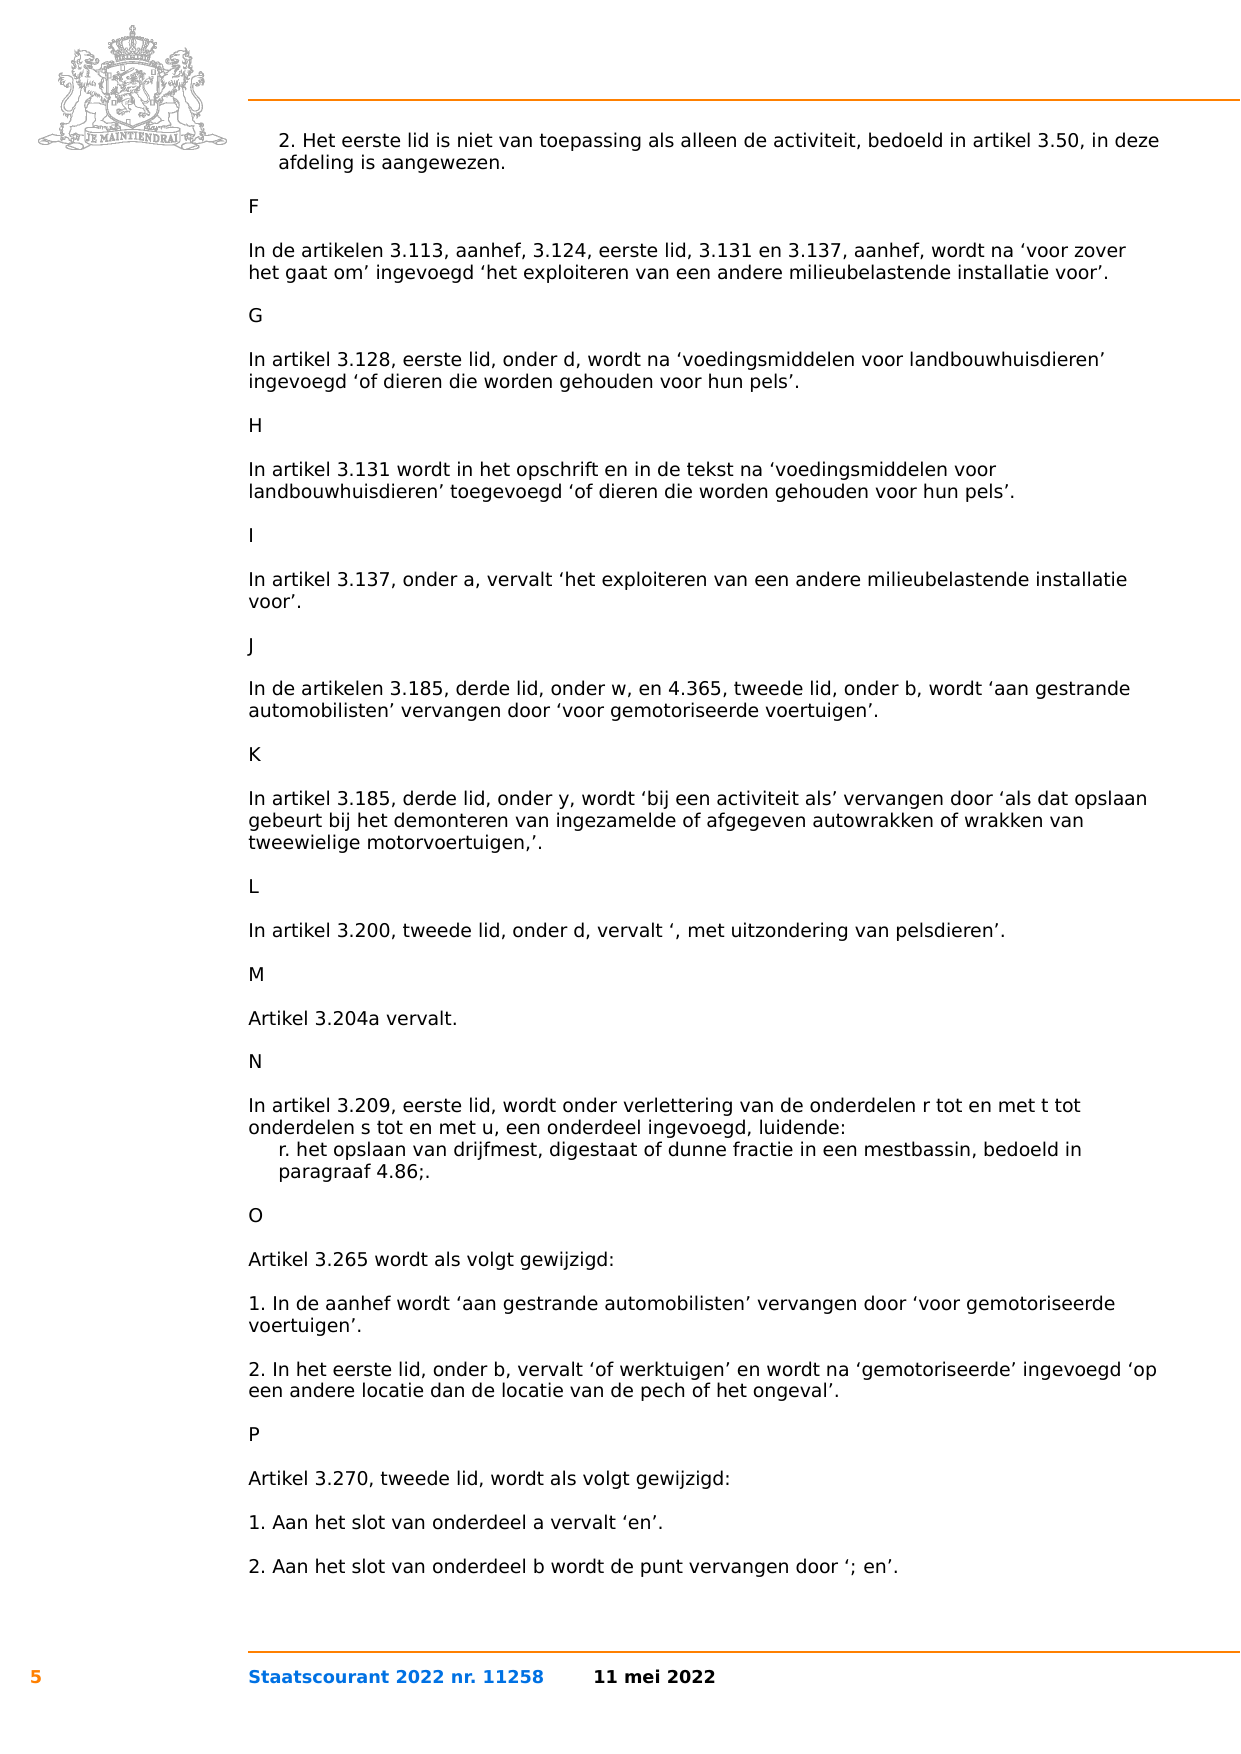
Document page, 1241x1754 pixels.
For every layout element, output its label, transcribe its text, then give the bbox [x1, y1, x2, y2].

text J [248, 634, 1163, 656]
text N [248, 1051, 1163, 1073]
text 1. Aan het slot van onderdeel a vervalt ‘en’. [248, 1512, 1163, 1534]
text Artikel 3.265 wordt als volgt gewijzigd: [248, 1249, 1163, 1271]
text P [248, 1424, 1163, 1446]
text 2. In het eerste lid, onder b, vervalt ‘of werktuigen’ en wordt na ‘gemotoriseerde’ ingevoegd ‘op een andere locatie dan de locatie van de pech of het ongeval’. [248, 1358, 1163, 1402]
text M [248, 963, 1163, 986]
picture [38, 25, 227, 150]
text O [248, 1205, 1163, 1227]
text L [248, 876, 1163, 898]
text Artikel 3.270, tweede lid, wordt als volgt gewijzigd: [248, 1468, 1163, 1490]
text 1. In de aanhef wordt ‘aan gestrande automobilisten’ vervangen door ‘voor gemotoriseerde voertuigen’. [248, 1293, 1163, 1337]
text I [248, 525, 1163, 547]
text H [248, 415, 1163, 437]
text In de artikelen 3.113, aanhef, 3.124, eerste lid, 3.131 en 3.137, aanhef, wordt na ‘voor zover het gaat om’ ingevoegd ‘het exploiteren van een andere milieubelastende installatie voor’. [248, 239, 1163, 283]
text In artikel 3.128, eerste lid, onder d, wordt na ‘voedingsmiddelen voor landbouwhuisdieren’ ingevoegd ‘of dieren die worden gehouden voor hun pels’. [248, 349, 1163, 393]
text F [248, 196, 1163, 218]
text G [248, 305, 1163, 327]
text In artikel 3.209, eerste lid, wordt onder verlettering van de onderdelen r tot en met t tot onderdelen s tot en met u, een onderdeel ingevoegd, luidende: [248, 1095, 1163, 1139]
text Artikel 3.204a vervalt. [248, 1007, 1163, 1029]
text In artikel 3.137, onder a, vervalt ‘het exploiteren van een andere milieubelastende installatie voor’. [248, 569, 1163, 613]
text In artikel 3.200, tweede lid, onder d, vervalt ‘, met uitzondering van pelsdieren’. [248, 920, 1163, 942]
text 2. Het eerste lid is niet van toepassing als alleen de activiteit, bedoeld in artikel 3.50, in deze afdeling is aangewezen. [278, 130, 1163, 174]
text In de artikelen 3.185, derde lid, onder w, en 4.365, tweede lid, onder b, wordt ‘aan gestrande automobilisten’ vervangen door ‘voor gemotoriseerde voertuigen’. [248, 678, 1163, 722]
text In artikel 3.185, derde lid, onder y, wordt ‘bij een activiteit als’ vervangen door ‘als dat opslaan gebeurt bij het demonteren van ingezamelde of afgegeven autowrakken of wrakken van tweewielige motorvoertuigen,’. [248, 788, 1163, 854]
text r. het opslaan van drijfmest, digestaat of dunne fractie in een mestbassin, bedoeld in paragraaf 4.86;. [278, 1139, 1163, 1183]
text 2. Aan het slot van onderdeel b wordt de punt vervangen door ‘; en’. [248, 1556, 1163, 1578]
text In artikel 3.131 wordt in het opschrift en in de tekst na ‘voedingsmiddelen voor landbouwhuisdieren’ toegevoegd ‘of dieren die worden gehouden voor hun pels’. [248, 459, 1163, 503]
text K [248, 744, 1163, 766]
